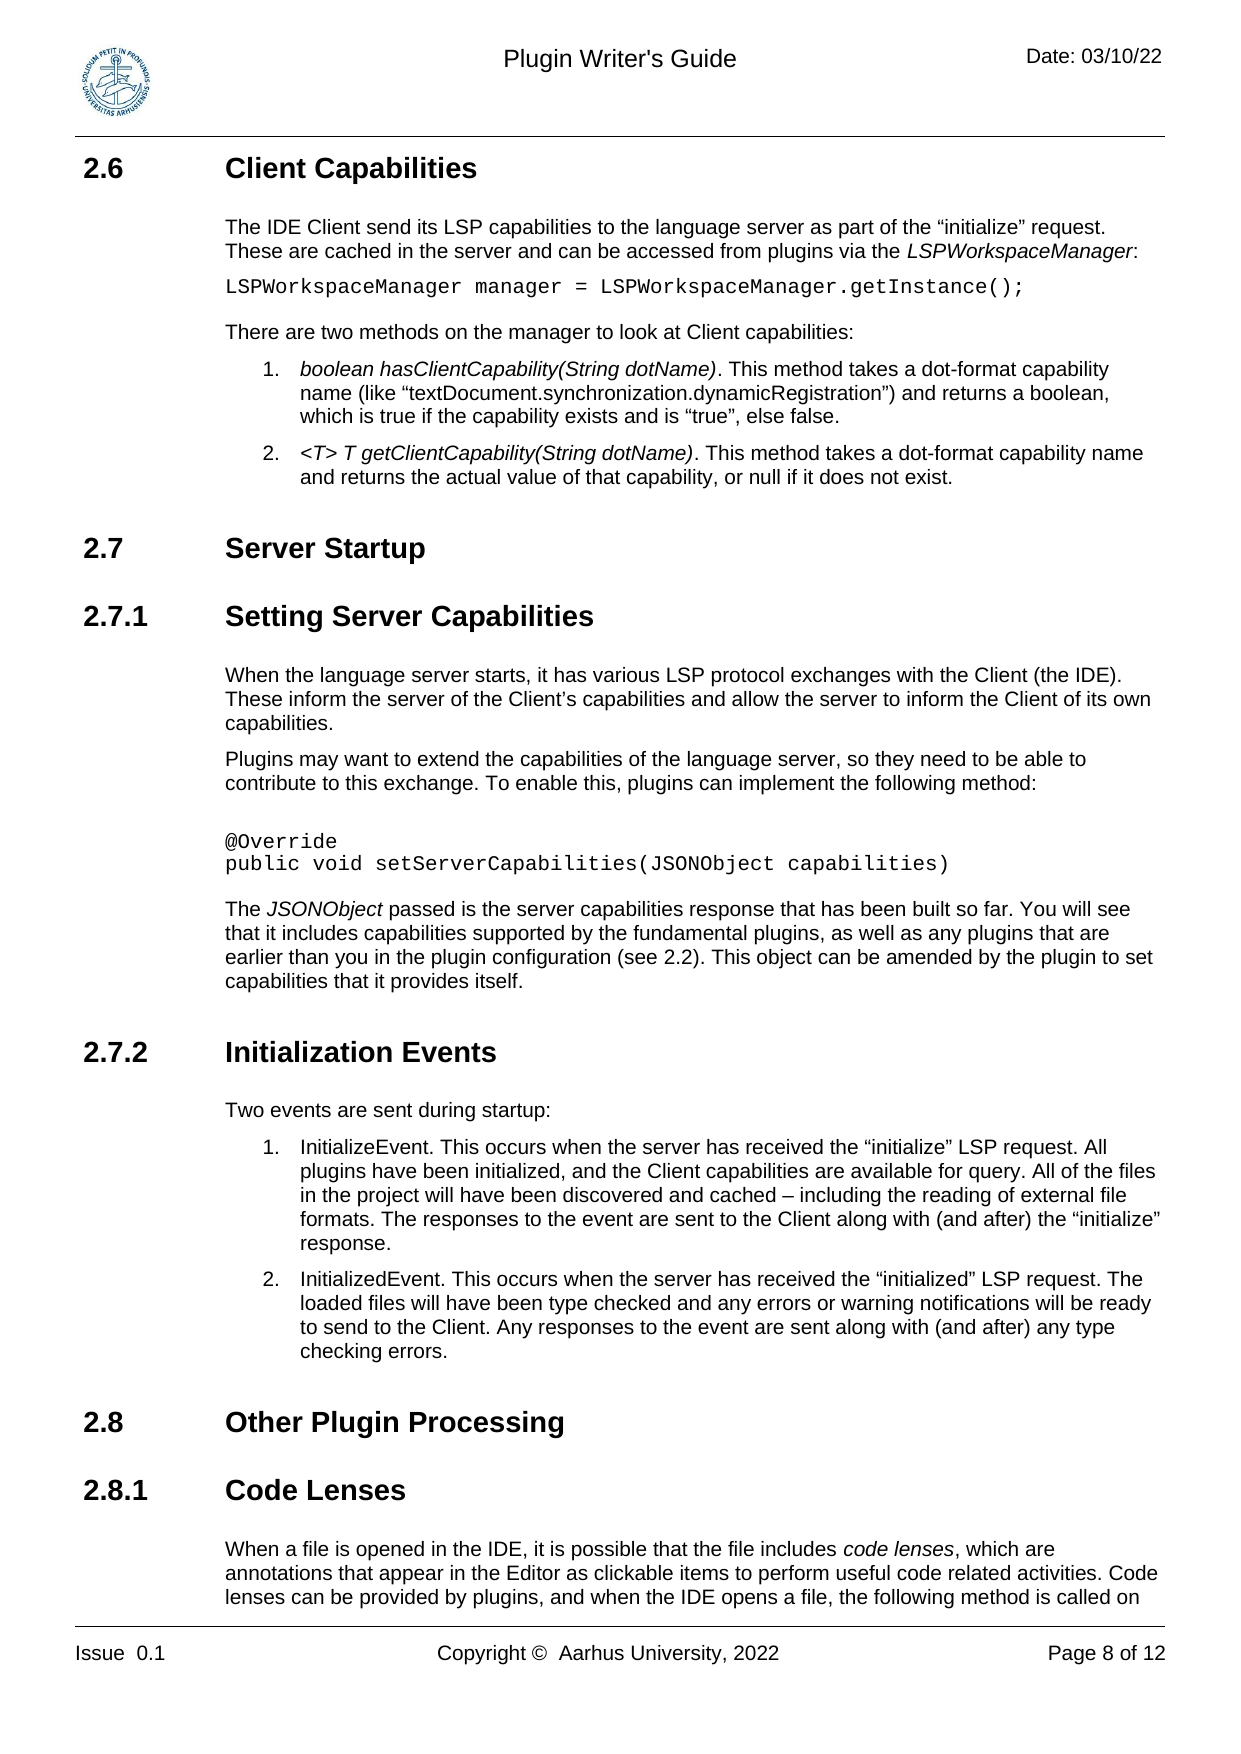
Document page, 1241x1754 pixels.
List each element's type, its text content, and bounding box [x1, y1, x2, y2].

picture [78, 44, 153, 120]
list boolean hasClientCapability(String dotName). This method takes a dot-format capability name (like “textDocument.synchronization.dynamicRegistration”) and returns a boolean, which is true if the capability exists and is “true”, else false. [262, 357, 1165, 429]
text LSPWorkspaceManager manager = LSPWorkspaceManager.getInstance(); [225, 275, 1165, 298]
text Plugins may want to extend the capabilities of the language server, so they need to be able to contribute to this exchange. To enable this, plugins can implement the following method: [225, 747, 1165, 795]
list <T> T getClientCapability(String dotName). This method takes a dot-format capability name and returns the actual value of that capability, or null if it does not exist. [262, 441, 1165, 489]
subtitle Setting Server Capabilities [75, 600, 1165, 633]
text public void setServerCapabilities(JSONObject capabilities) [225, 853, 1165, 875]
text There are two methods on the manager to look at Client capabilities: [225, 320, 1165, 344]
subtitle Initialization Events [75, 1036, 1165, 1069]
text The IDE Client send its LSP capabilities to the language server as part of the “initialize” request. These are cached in the server and can be accessed from plugins via the LSPWorkspaceManager: [225, 215, 1165, 263]
subtitle Server Startup [75, 532, 1165, 564]
text The JSONObject passed is the server capabilities response that has been built so far. You will see that it includes capabilities supported by the fundamental plugins, as well as any plugins that are earlier than you in the plugin configuration (see 2.2). This object can be amended by the plugin to set capabilities that it provides itself. [225, 898, 1165, 993]
subtitle Code Lenses [75, 1474, 1165, 1507]
text @Override [225, 830, 1165, 853]
subtitle Client Capabilities [75, 152, 1165, 185]
list InitializedEvent. This occurs when the server has received the “initialized” LSP request. The loaded files will have been type checked and any errors or warning notifications will be ready to send to the Client. Any responses to the event are sent along with (and after) any type checking errors. [262, 1267, 1165, 1363]
text When the language server starts, it has various LSP protocol exchanges with the Client (the IDE). These inform the server of the Client’s capabilities and allow the server to inform the Client of its own capabilities. [225, 663, 1165, 735]
text Two events are sent during startup: [225, 1099, 1165, 1123]
text When a file is opened in the IDE, it is possible that the file includes code lenses, which are annotations that appear in the Editor as clickable items to perform useful code related activities. Code lenses can be provided by plugins, and when the IDE opens a file, the following method is called on [225, 1537, 1165, 1609]
list InitializeEvent. This occurs when the server has received the “initialize” LSP request. All plugins have been initialized, and the Client capabilities are available for query. All of the files in the project will have been discovered and cached – including the reading of external file formats. The responses to the event are sent to the Client along with (and after) the “initialize” response. [262, 1135, 1165, 1255]
subtitle Other Plugin Processing [75, 1406, 1165, 1438]
